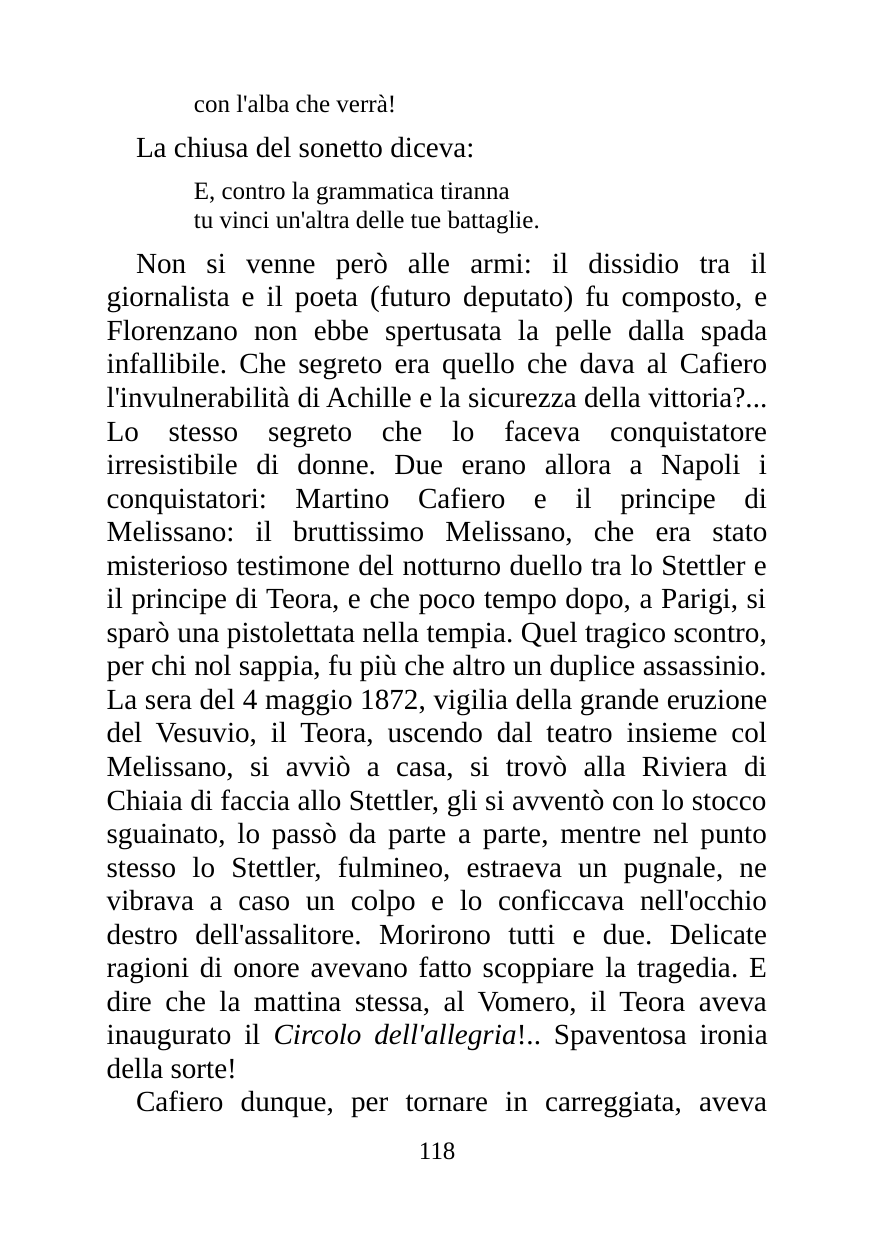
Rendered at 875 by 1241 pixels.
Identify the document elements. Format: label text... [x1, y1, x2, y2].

text con l'alba che verrà! [194, 89, 768, 117]
text Non si venne però alle armi: il dissidio tra il giornalista e il poeta (futuro deputato) fu composto, e Florenzano non ebbe spertusata la pelle dalla spada infallibile. Che segreto era quello che dava al Cafiero l'invulnerabilità di Achille e la sicurezza della vittoria?... Lo stesso segreto che lo faceva conquistatore irresistibile di donne. Due erano allora a Napoli i conquistatori: Martino Cafiero e il principe di Melissano: il bruttissimo Melissano, che era stato misterioso testimone del notturno duello tra lo Stettler e il principe di Teora, e che poco tempo dopo, a Parigi, si sparò una pistolettata nella tempia. Quel tragico scontro, per chi nol sappia, fu più che altro un duplice assassinio. La sera del 4 maggio 1872, vigilia della grande eruzione del Vesuvio, il Teora, uscendo dal teatro insieme col Melissano, si avviò a casa, si trovò alla Riviera di Chiaia di faccia allo Stettler, gli si avventò con lo stocco sguainato, lo passò da parte a parte, mentre nel punto stesso lo Stettler, fulmineo, estraeva un pugnale, ne vibrava a caso un colpo e lo conficcava nell'occhio destro dell'assalitore. Morirono tutti e due. Delicate ragioni di onore avevano fatto scoppiare la tragedia. E dire che la mattina stessa, al Vomero, il Teora aveva inaugurato il Circolo dell'allegria!.. Spaventosa ironia della sorte! [106, 246, 768, 1084]
text E, contro la grammatica tiranna tu vinci un'altra delle tue battaglie. [194, 176, 768, 233]
text Cafiero dunque, per tornare in carreggiata, aveva [106, 1084, 768, 1118]
text La chiusa del sonetto diceva: [106, 130, 768, 163]
